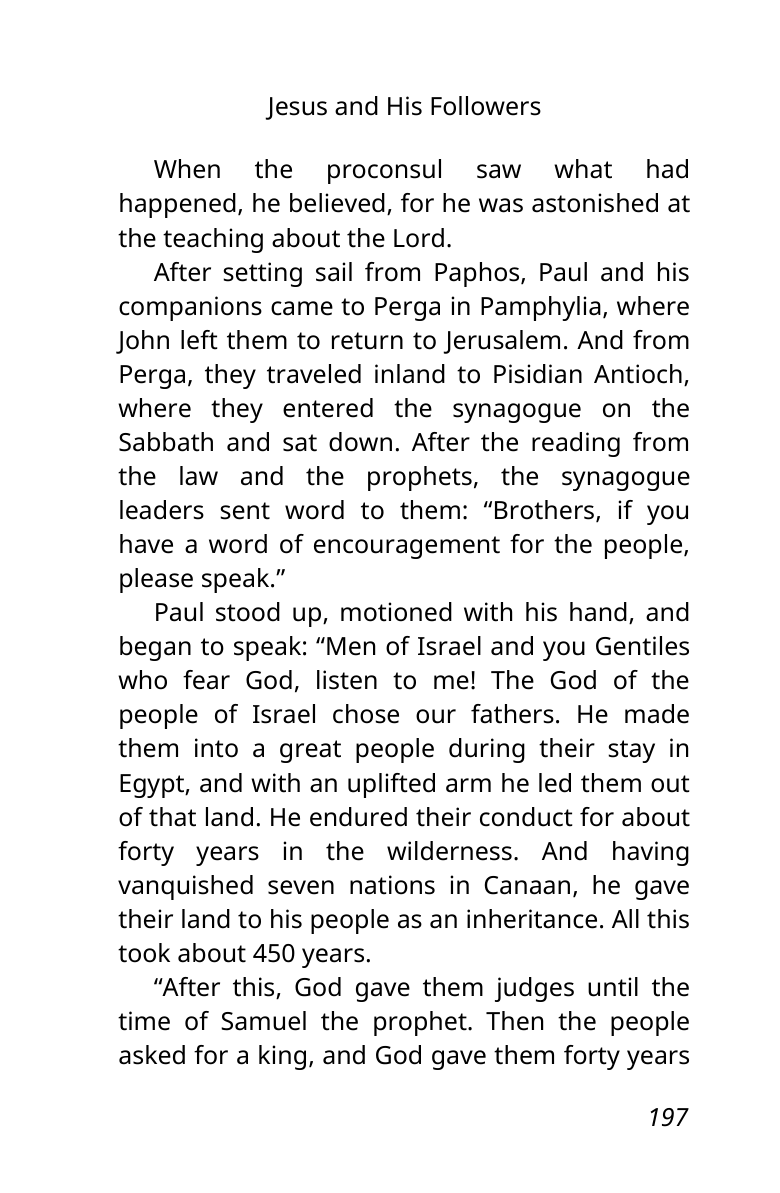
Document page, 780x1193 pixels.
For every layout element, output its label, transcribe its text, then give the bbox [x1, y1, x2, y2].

text After setting sail from Paphos, Paul and his companions came to Perga in Pamphylia, where John left them to return to Jerusalem. And from Perga, they traveled inland to Pisidian Antioch, where they entered the synagogue on the Sabbath and sat down. After the reading from the law and the prophets, the synagogue leaders sent word to them: “Brothers, if you have a word of encouragement for the people, please speak.” [118, 254, 691, 595]
text Paul stood up, motioned with his hand, and began to speak: “Men of Israel and you Gentiles who fear God, listen to me! The God of the people of Israel chose our fathers. He made them into a great people during their stay in Egypt, and with an uplifted arm he led them out of that land. He endured their conduct for about forty years in the wilderness. And having vanquished seven nations in Canaan, he gave their land to his people as an inheritance. All this took about 450 years. [118, 595, 691, 969]
text “After this, God gave them judges until the time of Samuel the prophet. Then the people asked for a king, and God gave them forty years [118, 969, 691, 1072]
text When the proconsul saw what had happened, he believed, for he was astonished at the teaching about the Lord. [118, 152, 691, 254]
